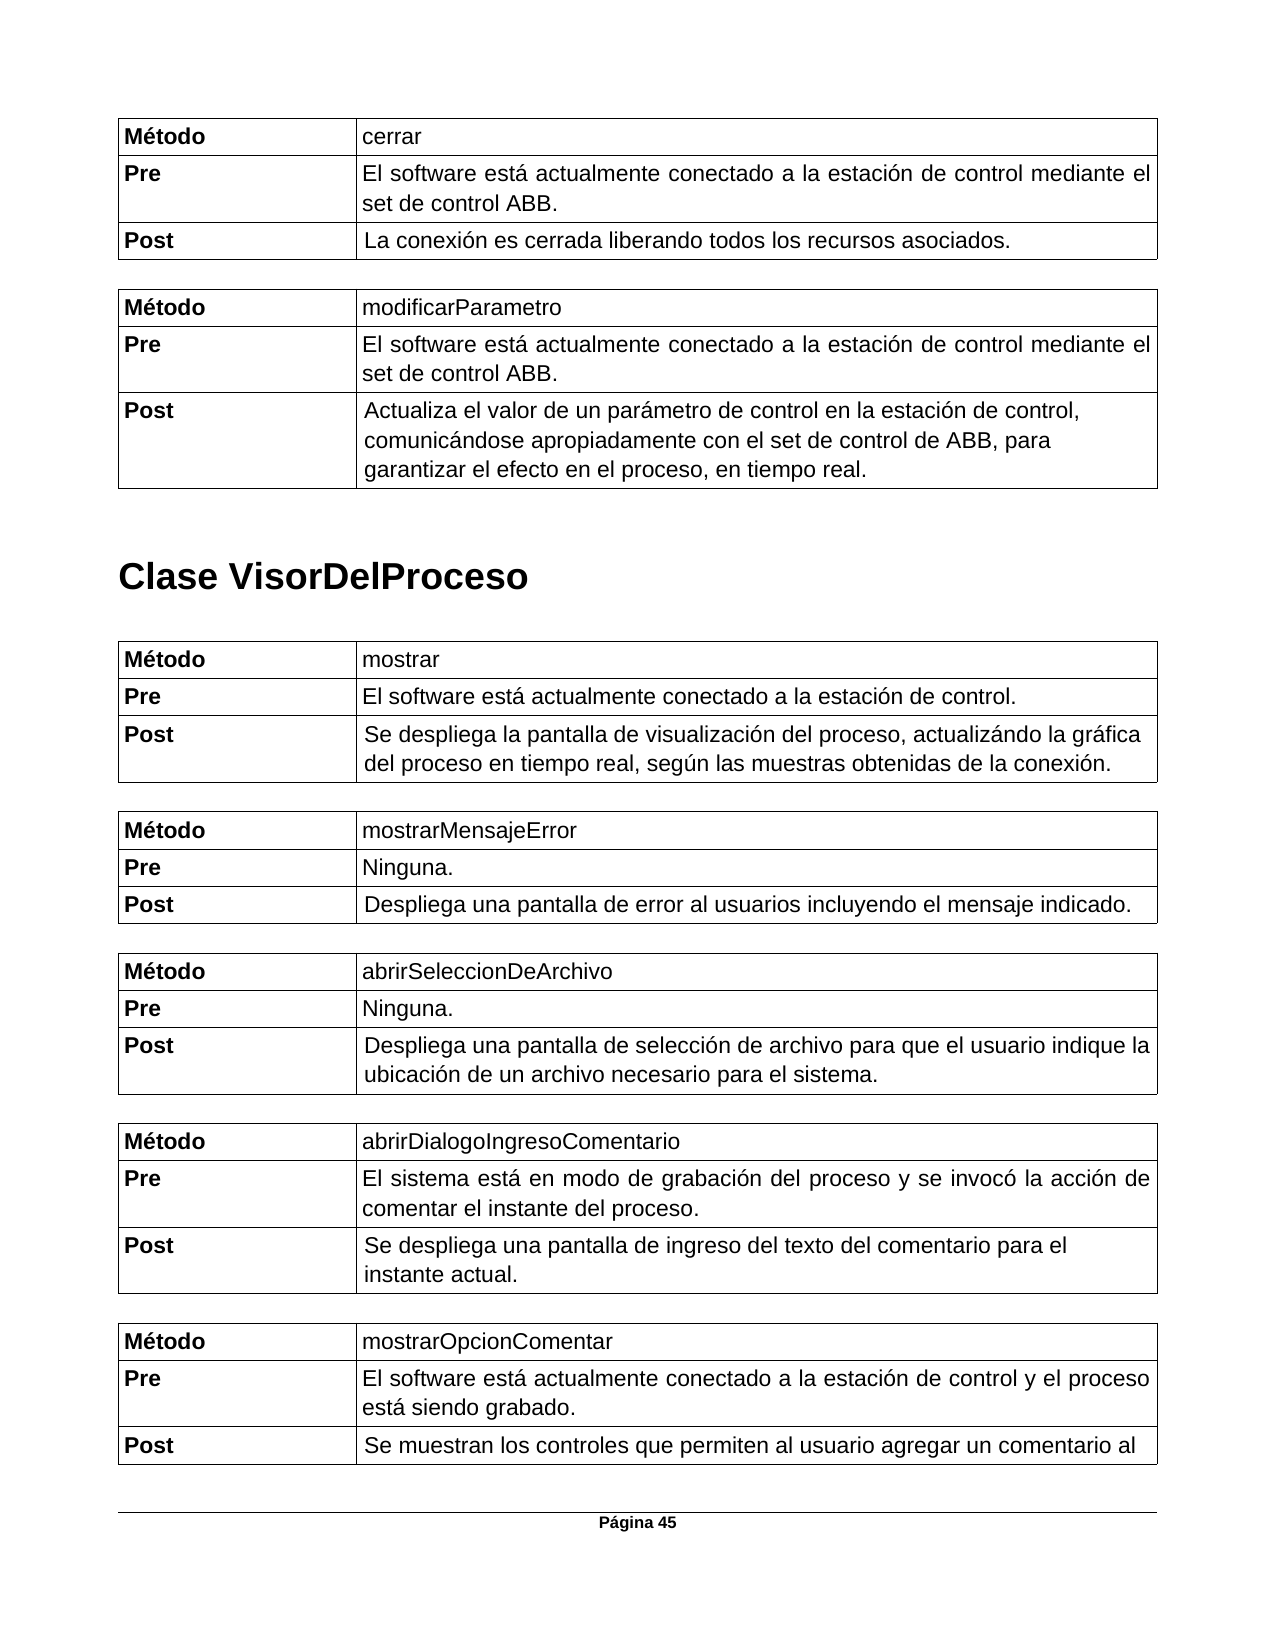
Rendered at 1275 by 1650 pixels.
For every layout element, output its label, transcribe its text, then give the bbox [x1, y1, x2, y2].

table_cell Pre [119, 327, 356, 392]
table_cell Se muestran los controles que permiten al usuario agregar un comentario al [357, 1427, 1157, 1464]
table_header Método [119, 1124, 356, 1160]
table_cell Post [119, 1427, 356, 1464]
table_header mostrarMensajeError [357, 812, 1157, 849]
table_header Método [119, 290, 356, 326]
table_cell El software está actualmente conectado a la estación de control mediante el set de control ABB. [357, 156, 1157, 222]
table_header mostrar [357, 642, 1157, 678]
table_cell Post [119, 887, 356, 923]
subtitle Clase VisorDelProceso [118, 555, 1157, 597]
table_cell El software está actualmente conectado a la estación de control. [357, 679, 1157, 715]
table_cell Se despliega la pantalla de visualización del proceso, actualizándo la gráfica del proceso en tiempo real, según las muestras obtenidas de la conexión. [357, 716, 1157, 782]
table_cell Post [119, 393, 356, 488]
table_cell El software está actualmente conectado a la estación de control y el proceso está siendo grabado. [357, 1361, 1157, 1426]
table_cell Post [119, 716, 356, 782]
table_header Método [119, 119, 356, 155]
table_header Método [119, 642, 356, 678]
table_header abrirDialogoIngresoComentario [357, 1124, 1157, 1160]
table_cell Actualiza el valor de un parámetro de control en la estación de control, comunicándose apropiadamente con el set de control de ABB, para garantizar el efecto en el proceso, en tiempo real. [357, 393, 1157, 488]
table_cell Despliega una pantalla de error al usuarios incluyendo el mensaje indicado. [357, 887, 1157, 923]
table_cell Post [119, 1228, 356, 1293]
table_cell El sistema está en modo de grabación del proceso y se invocó la acción de comentar el instante del proceso. [357, 1161, 1157, 1227]
table_cell Post [119, 223, 356, 259]
table_cell La conexión es cerrada liberando todos los recursos asociados. [357, 223, 1157, 259]
table_header Método [119, 954, 356, 990]
table_header modificarParametro [357, 290, 1157, 326]
table_header cerrar [357, 119, 1157, 155]
table_cell Pre [119, 991, 356, 1027]
table_cell Pre [119, 156, 356, 222]
table_header Método [119, 812, 356, 849]
table_cell Post [119, 1028, 356, 1093]
table_header mostrarOpcionComentar [357, 1324, 1157, 1360]
table_cell Pre [119, 679, 356, 715]
table_cell Ninguna. [357, 991, 1157, 1027]
table_cell Pre [119, 1361, 356, 1426]
table_header abrirSeleccionDeArchivo [357, 954, 1157, 990]
table_cell Pre [119, 850, 356, 886]
table_header Método [119, 1324, 356, 1360]
table_cell El software está actualmente conectado a la estación de control mediante el set de control ABB. [357, 327, 1157, 392]
table_cell Ninguna. [357, 850, 1157, 886]
table_cell Se despliega una pantalla de ingreso del texto del comentario para el instante actual. [357, 1228, 1157, 1293]
table_cell Despliega una pantalla de selección de archivo para que el usuario indique la ubicación de un archivo necesario para el sistema. [357, 1028, 1157, 1093]
table_cell Pre [119, 1161, 356, 1227]
